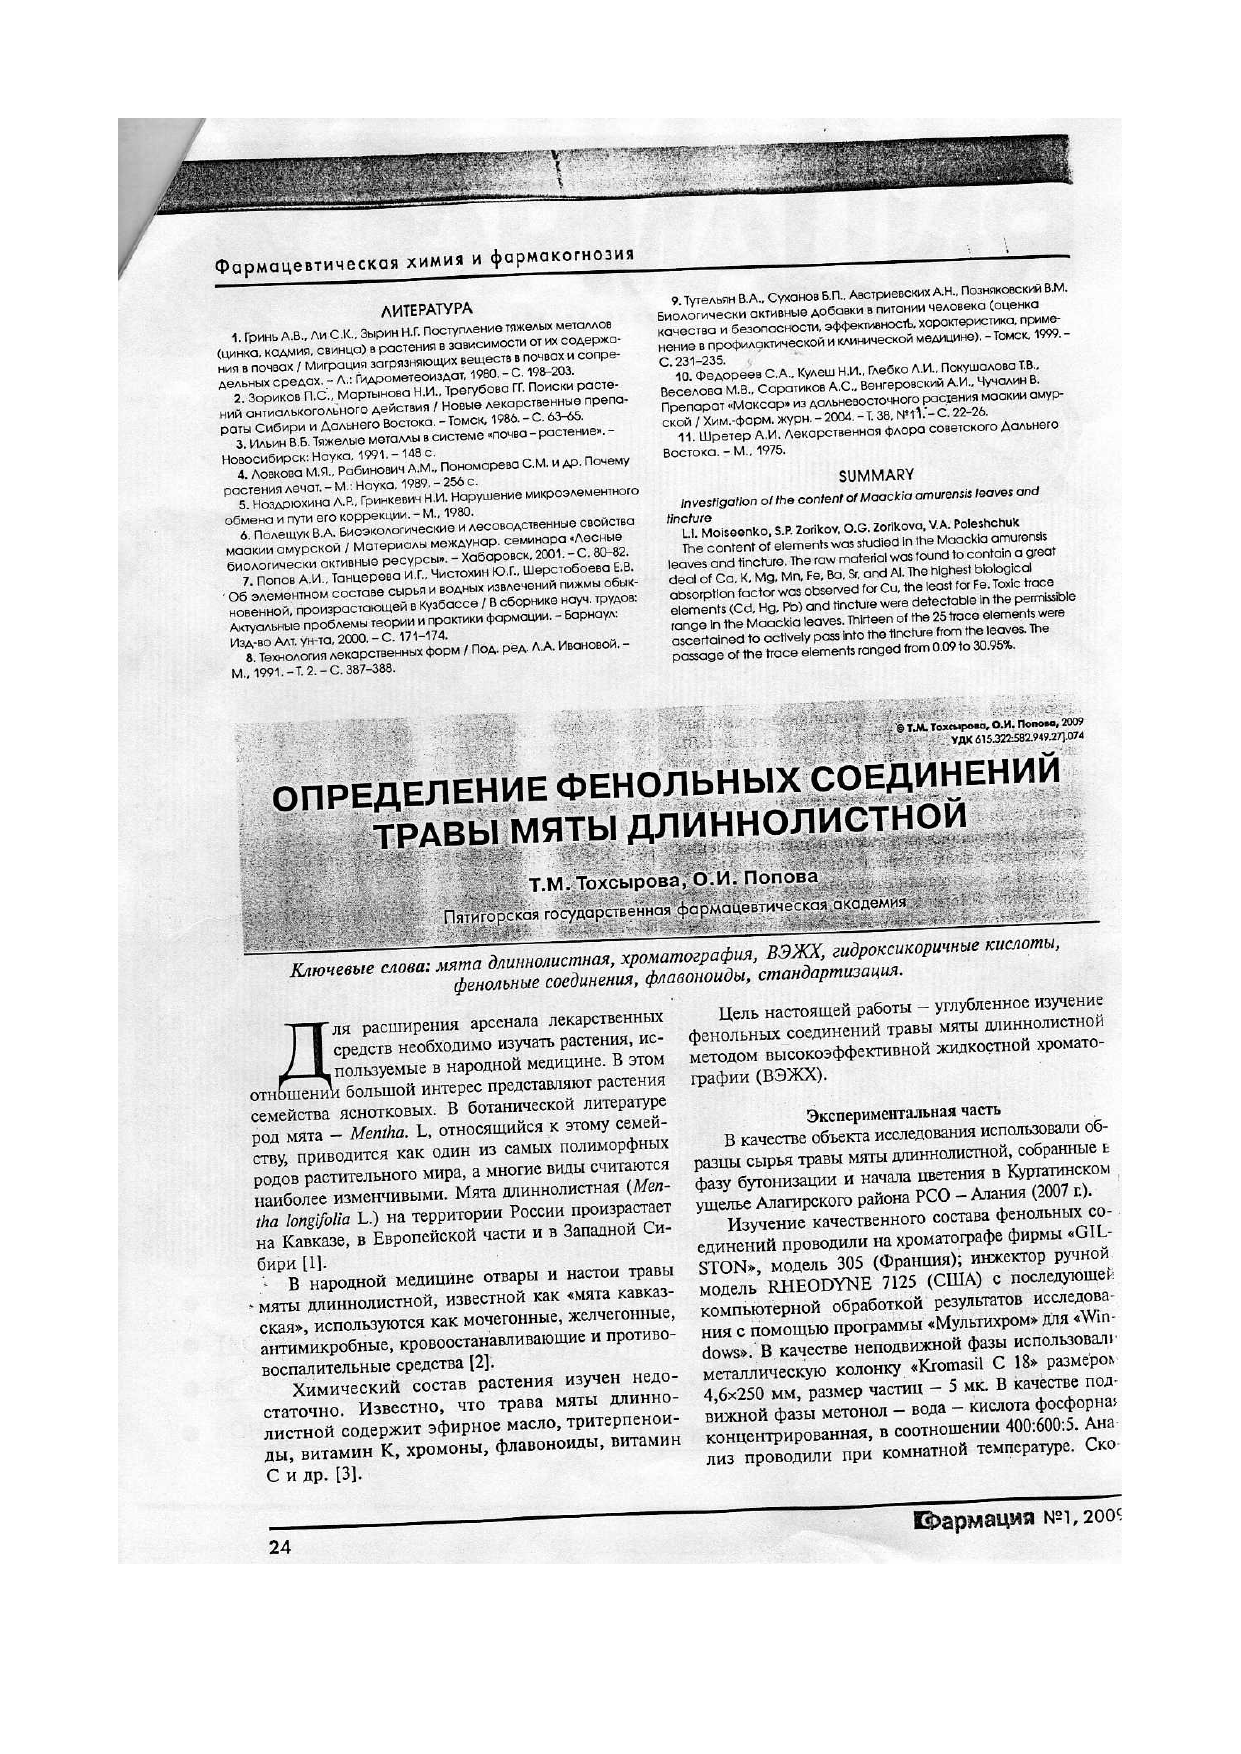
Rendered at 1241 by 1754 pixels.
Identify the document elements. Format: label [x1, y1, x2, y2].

picture [118, 118, 1122, 1564]
